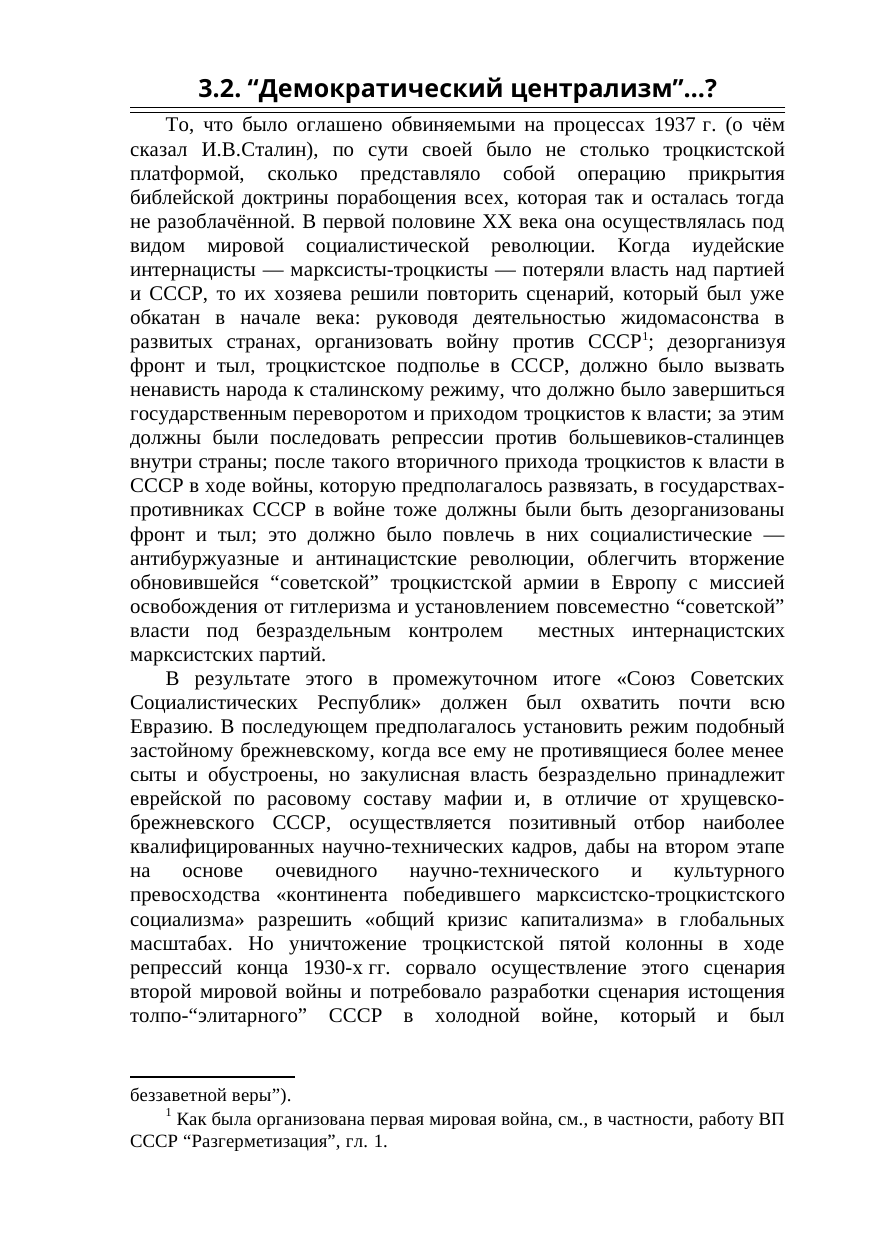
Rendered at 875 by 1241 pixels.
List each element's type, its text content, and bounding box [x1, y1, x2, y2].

text беззаветной веры”). [130, 1083, 785, 1105]
text То, что было оглашено обвиняемыми на процессах 1937 г. (о чём сказал И.В.Сталин), по сути своей было не столько троцкистской платформой, сколько представляло собой операцию прикрытия библейской доктрины порабощения всех, которая так и осталась тогда не разоблачённой. В первой половине ХХ века она осуществлялась под видом мировой социалистической революции. Когда иудейские интернацисты — марксисты-троцкисты — потеряли власть над партией и СССР, то их хозяева решили повторить сценарий, который был уже обкатан в начале века: руководя деятельностью жидомасонства в развитых странах, организовать войну против СССР; дезорганизуя фронт и тыл, троцкистское подполье в СССР, должно было вызвать ненависть народа к сталинскому режиму, что должно было завершиться государственным переворотом и приходом троцкистов к власти; за этим должны были последовать репрессии против большевиков-сталинцев внутри страны; после такого вторичного прихода троцкистов к власти в СССР в ходе войны, которую предполагалось развязать, в государствах-противниках СССР в войне тоже должны были быть дезорганизованы фронт и тыл; это должно было повлечь в них социалистические — антибуржуазные и антинацистские революции, облегчить вторжение обновившейся “советской” троцкистской армии в Европу с миссией освобождения от гитлеризма и установлением повсеместно “советской” власти под безраздельным контролем местных интернацистских марксистских партий. [130, 113, 785, 666]
text В результате этого в промежуточном итоге «Союз Советских Социалистических Республик» должен был охватить почти всю Евразию. В последующем предполагалось установить режим подобный застойному брежневскому, когда все ему не противящиеся более менее сыты и обустроены, но закулисная власть безраздельно принадлежит еврейской по расовому составу мафии и, в отличие от хрущевско-брежневского СССР, осуществляется позитивный отбор наиболее квалифицированных научно-технических кадров, дабы на втором этапе на основе очевидного научно-технического и культурного превосходства «континента победившего марксистско-троцкистского социализма» разрешить «общий кризис капитализма» в глобальных масштабах. Но уничтожение троцкистской пятой колонны в ходе репрессий конца 1930‑х гг. сорвало осуществление этого сценария второй мировой войны и потребовало разработки сценария истощения толпо-“элитарного” СССР в холодной войне, который и был [130, 666, 785, 1027]
text Как была организована первая мировая война, см., в частности, работу ВП СССР “Разгерметизация”, гл. 1. [130, 1105, 785, 1152]
